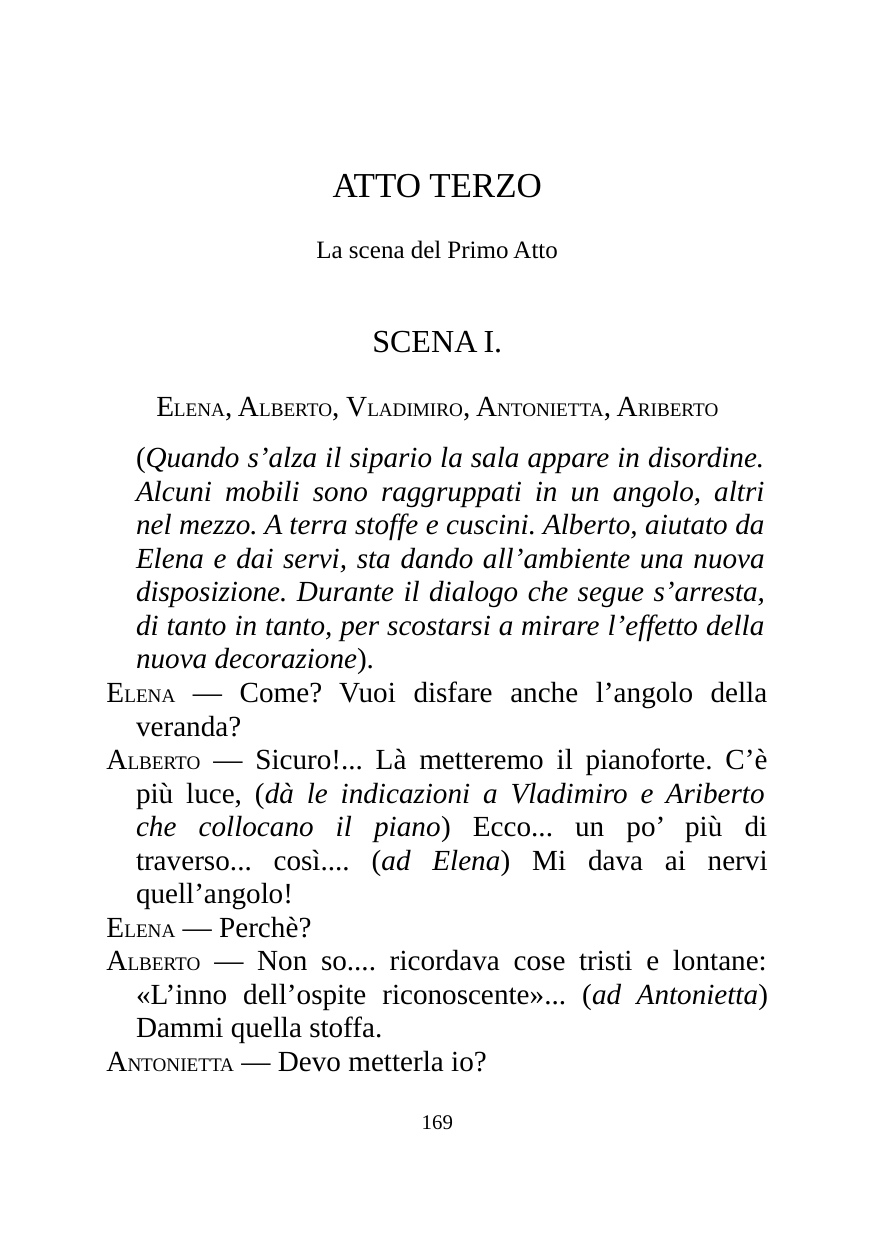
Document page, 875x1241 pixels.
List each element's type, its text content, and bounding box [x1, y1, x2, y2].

text Alberto — Non so.... ricordava cose tristi e lontane: «L’inno dell’ospite riconoscente»... (ad Antonietta) Dammi quella stoffa. [106, 943, 768, 1044]
text Elena — Perchè? [106, 910, 768, 943]
subtitle SCENA I. [106, 323, 768, 360]
text Antonietta — Devo metterla io? [106, 1044, 768, 1078]
subtitle ATTO TERZO [106, 165, 768, 206]
text (Quando s’alza il sipario la sala appare in disordine. Alcuni mobili sono raggruppati in un angolo, altri nel mezzo. A terra stoffe e cuscini. Alberto, aiutato da Elena e dai servi, sta dando all’ambiente una nuova disposizione. Durante il dialogo che segue s’arresta, di tanto in tanto, per scostarsi a mirare l’effetto della nuova decorazione). [136, 440, 768, 675]
text La scena del Primo Atto [106, 235, 768, 264]
text Alberto — Sicuro!... Là metteremo il pianoforte. C’è più luce, (dà le indicazioni a Vladimiro e Ariberto che collocano il piano) Ecco... un po’ più di traverso... così.... (ad Elena) Mi dava ai nervi quell’angolo! [106, 742, 768, 910]
text Elena — Come? Vuoi disfare anche l’angolo della veranda? [106, 675, 768, 742]
text Elena, Alberto, Vladimiro, Antonietta, Ariberto [106, 389, 768, 423]
